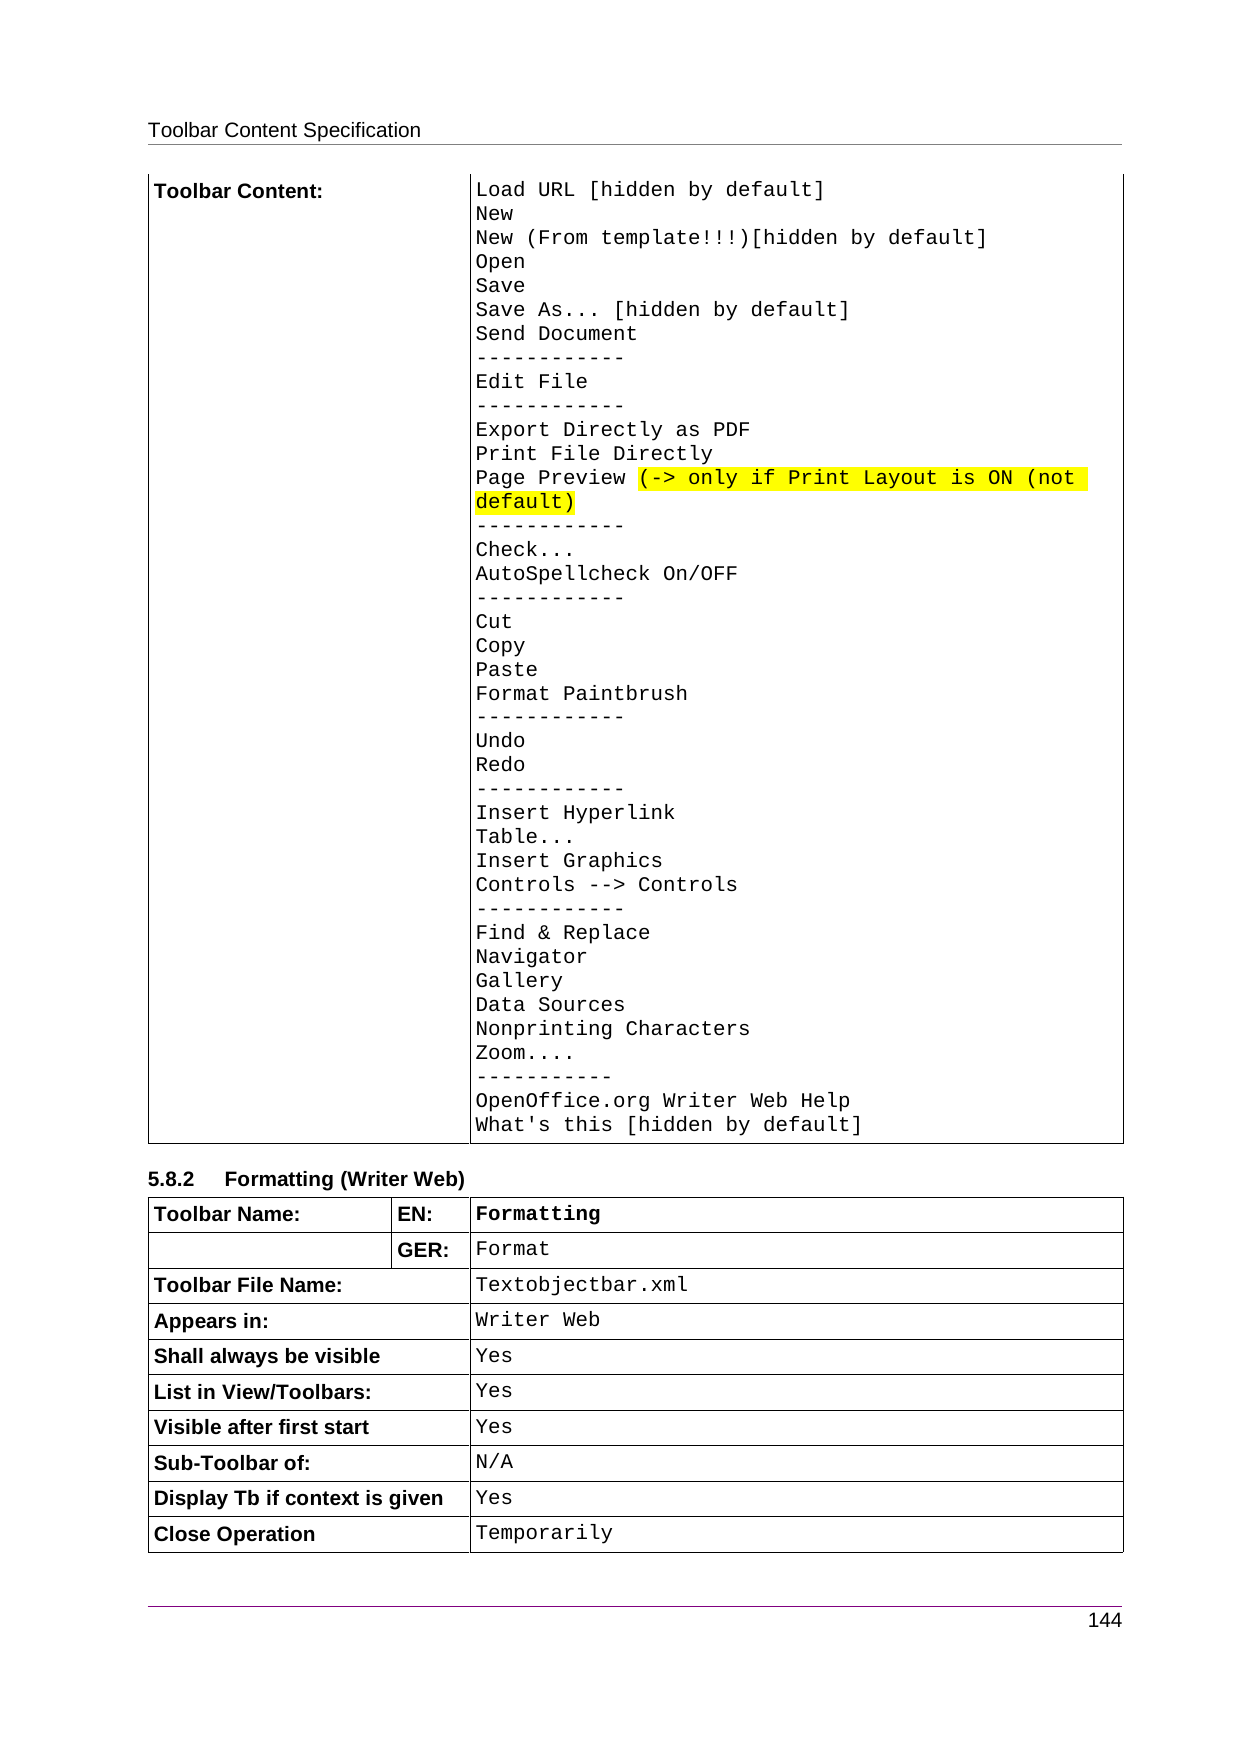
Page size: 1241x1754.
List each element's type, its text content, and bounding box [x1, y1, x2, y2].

table_cell [149, 1233, 391, 1268]
table_header Toolbar Name: [149, 1198, 391, 1232]
table_cell Close Operation [149, 1517, 469, 1552]
table_cell Yes [471, 1375, 1123, 1410]
table_cell N/A [471, 1446, 1123, 1481]
table_cell Writer Web [471, 1304, 1123, 1339]
table_cell Display Tb if context is given [149, 1482, 469, 1516]
table_cell GER: [392, 1233, 469, 1268]
table_cell Load URL [hidden by default] New New (From template!!!)[hidden by default] Open Save Save As... [hidden by default] Send Document ------------ Edit File ------------ Export Directly as PDF Print File Directly Page Preview (-> only if Print Layout is ON (not default) ------------ Check... AutoSpellcheck On/OFF ------------ Cut Copy Paste Format Paintbrush ------------ Undo Redo ------------ Insert Hyperlink Table... Insert Graphics Controls --> Controls ------------ Find & Replace Navigator Gallery Data Sources Nonprinting Characters Zoom.... ----------- OpenOffice.org Writer Web Help What's this [hidden by default] [471, 174, 1123, 1143]
table_cell Yes [471, 1340, 1123, 1374]
table_cell Visible after first start [149, 1411, 469, 1445]
table_cell Yes [471, 1482, 1123, 1516]
table_header EN: [392, 1198, 469, 1232]
table_cell Format [471, 1233, 1123, 1268]
subtitle Formatting (Writer Web) [148, 1167, 1122, 1191]
table_cell Textobjectbar.xml [471, 1269, 1123, 1303]
table_cell Sub-Toolbar of: [149, 1446, 469, 1481]
table_cell List in View/Toolbars: [149, 1375, 469, 1410]
table_cell Shall always be visible [149, 1340, 469, 1374]
table_cell Yes [471, 1411, 1123, 1445]
table_cell Temporarily [471, 1517, 1123, 1552]
table_header Formatting [471, 1198, 1123, 1232]
table_cell Appears in: [149, 1304, 469, 1339]
table_cell Toolbar Content: [149, 174, 469, 1143]
table_cell Toolbar File Name: [149, 1269, 469, 1303]
